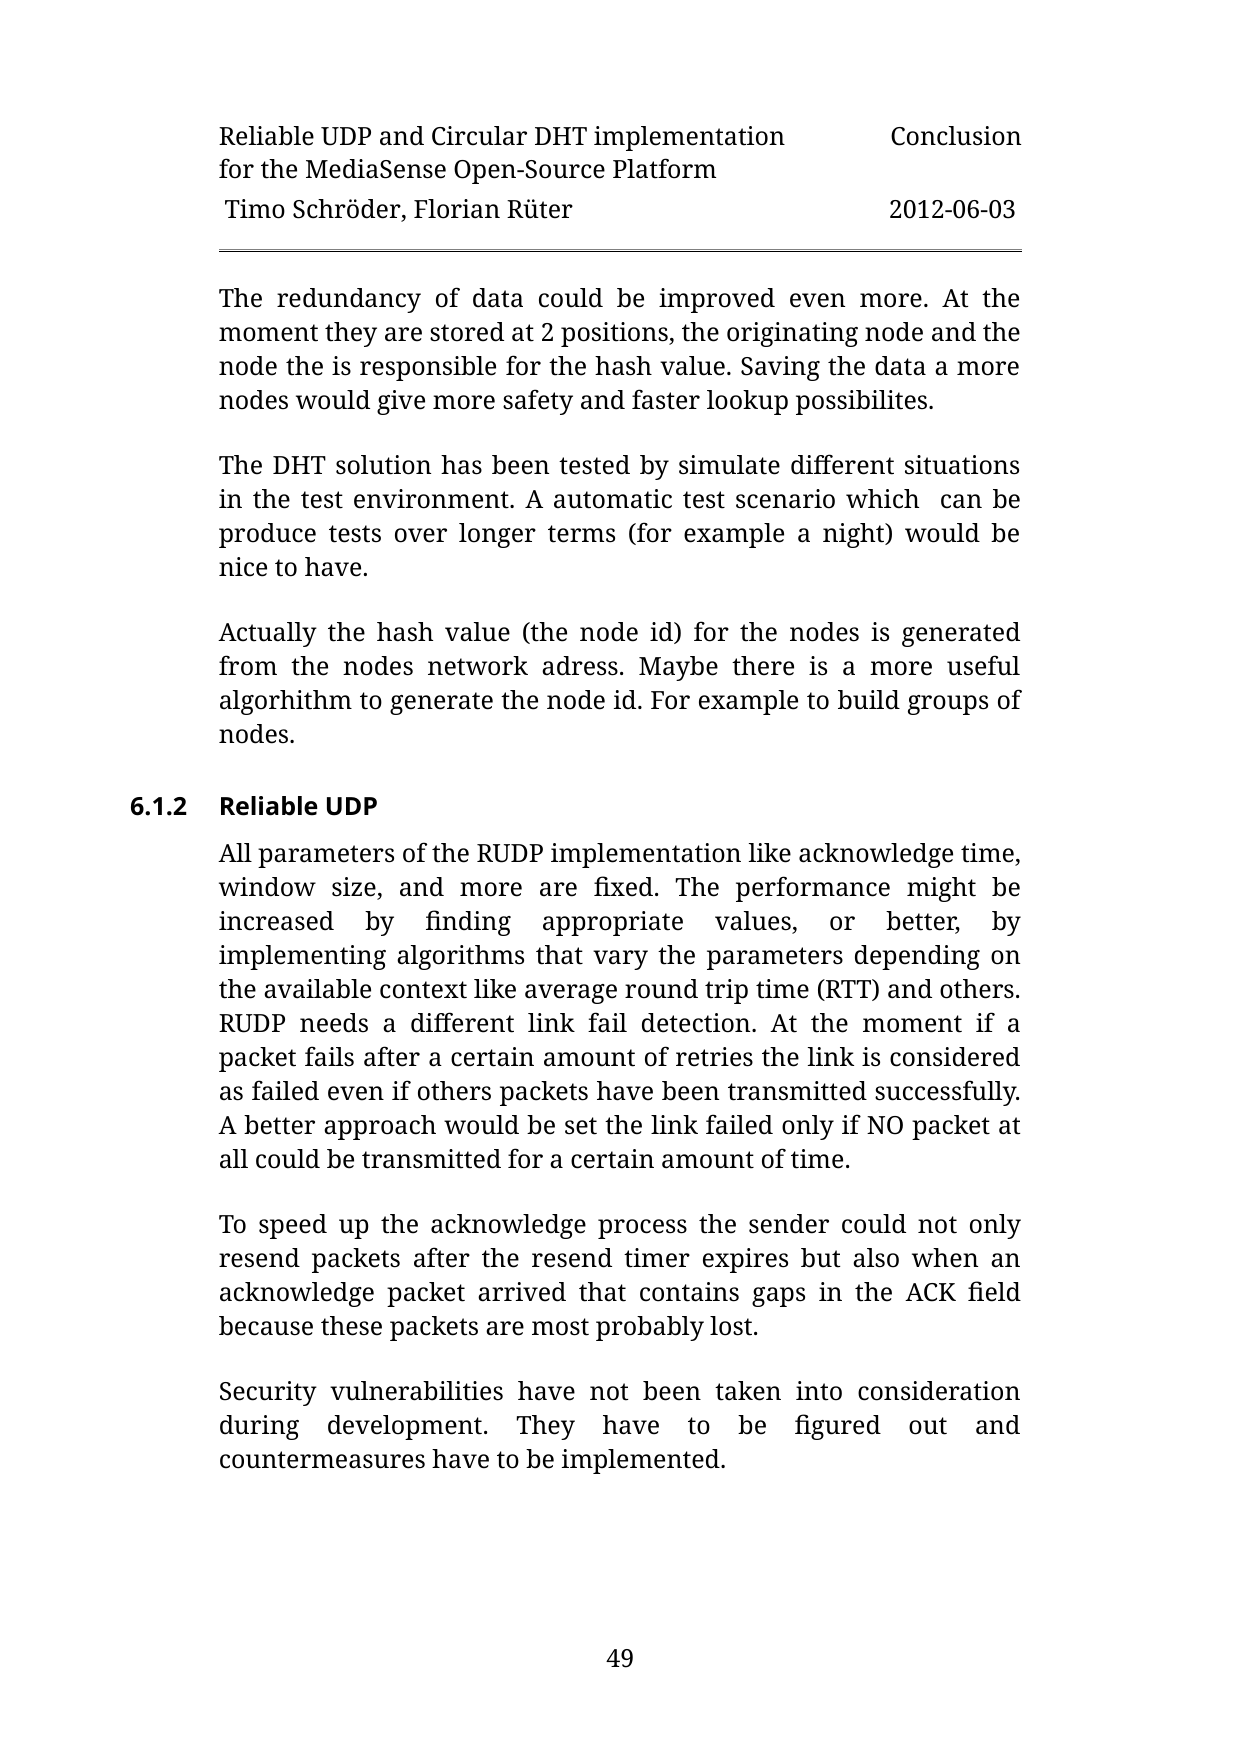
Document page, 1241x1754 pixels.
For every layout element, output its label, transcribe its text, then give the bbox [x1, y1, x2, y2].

text The redundancy of data could be improved even more. At the moment they are stored at 2 positions, the originating node and the node the is responsible for the hash value. Saving the data a more nodes would give more safety and faster lookup possibilites. [218, 281, 1022, 417]
text Actually the hash value (the node id) for the nodes is generated from the nodes network adress. Maybe there is a more useful algorhithm to generate the node id. For example to build groups of nodes. [218, 615, 1022, 751]
text Security vulnerabilities have not been taken into consideration during development. They have to be figured out and countermeasures have to be implemented. [218, 1373, 1022, 1476]
subtitle Reliable UDP [130, 788, 1022, 822]
text All parameters of the RUDP implementation like acknowledge time, window size, and more are fixed. The performance might be increased by finding appropriate values, or better, by implementing algorithms that vary the parameters depending on the available context like average round trip time (RTT) and others. RUDP needs a different link fail detection. At the moment if a packet fails after a certain amount of retries the link is considered as failed even if others packets have been transmitted successfully. A better approach would be set the link failed only if NO packet at all could be transmitted for a certain amount of time. [218, 835, 1022, 1176]
text The DHT solution has been tested by simulate different situations in the test environment. A automatic test scenario which can be produce tests over longer terms (for example a night) would be nice to have. [218, 448, 1022, 584]
text To speed up the acknowledge process the sender could not only resend packets after the resend timer expires but also when an acknowledge packet arrived that contains gaps in the ACK field because these packets are most probably lost. [218, 1207, 1022, 1343]
